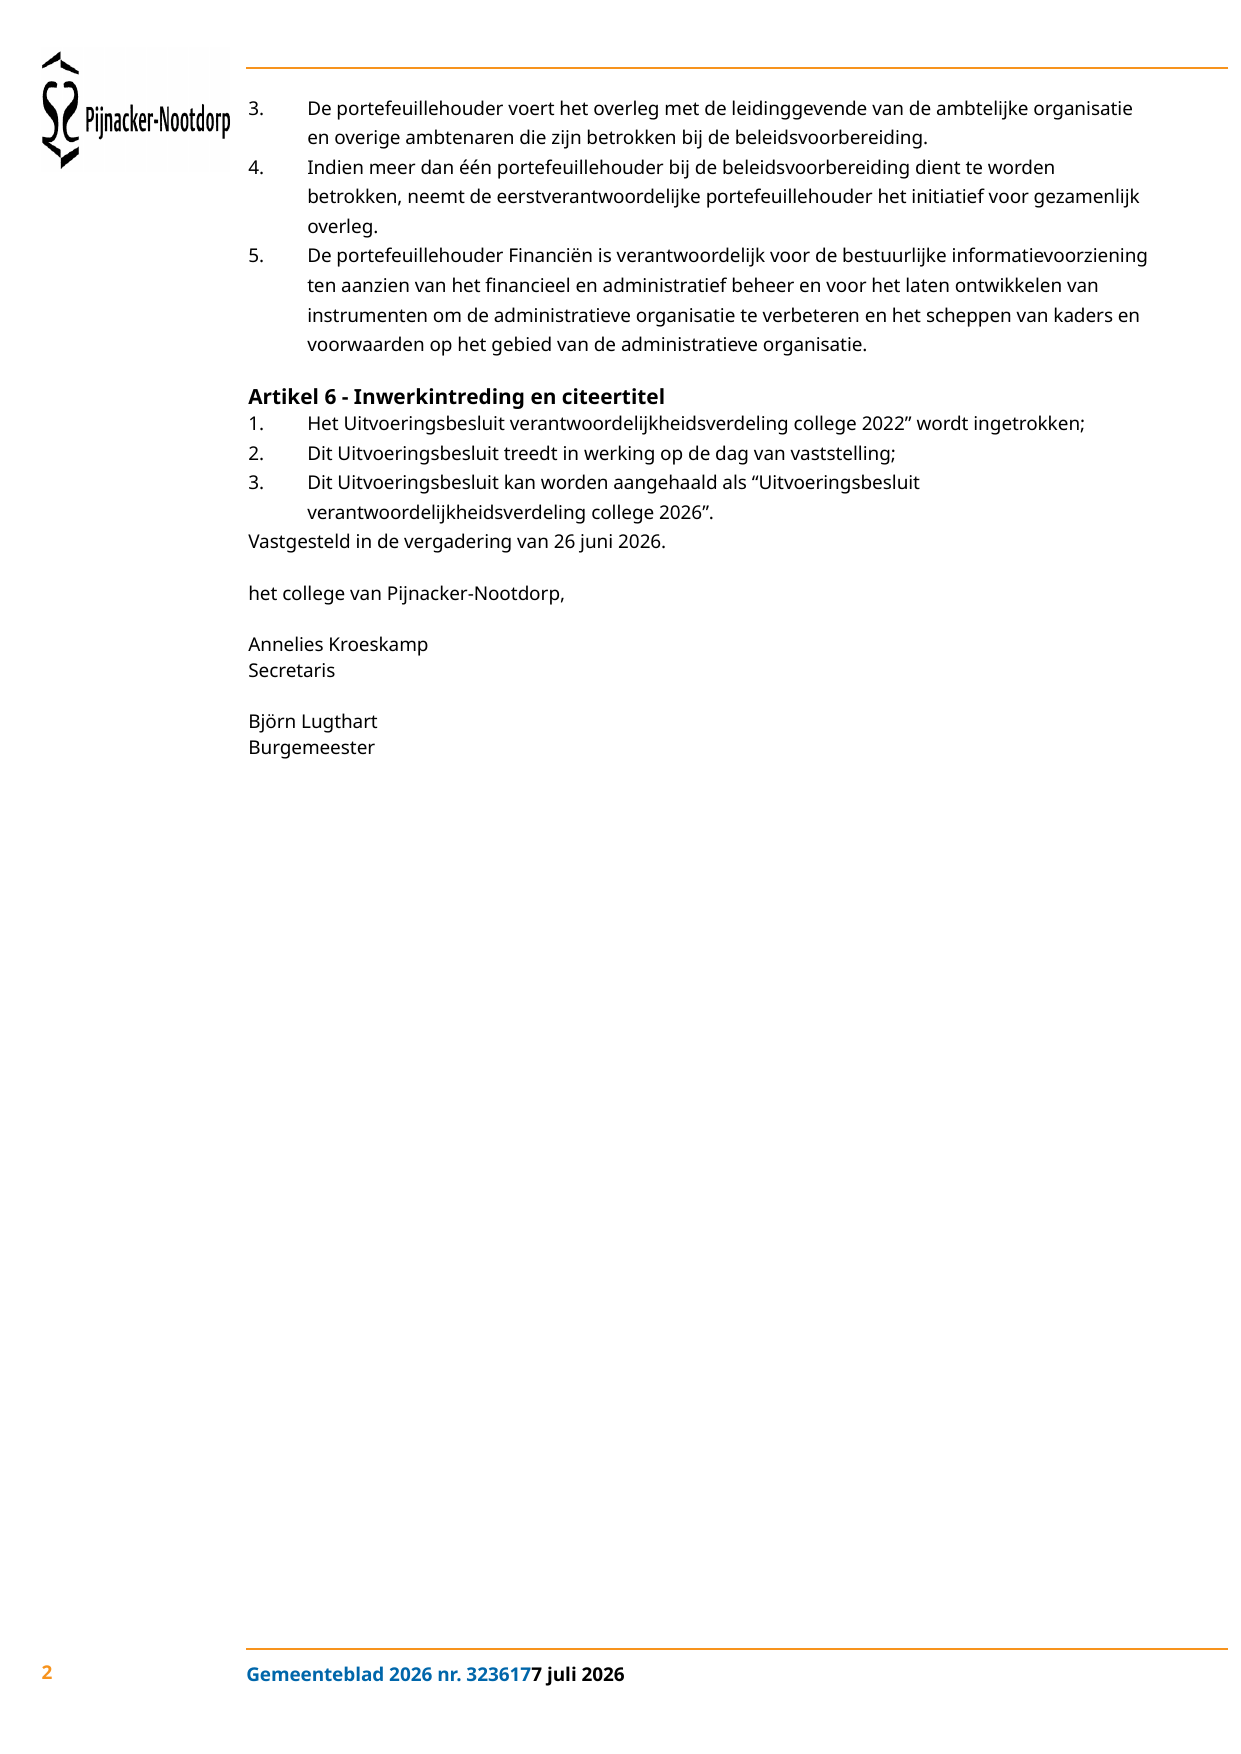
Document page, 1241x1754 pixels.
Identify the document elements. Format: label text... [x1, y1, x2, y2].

picture [41, 47, 231, 172]
text Björn Lugthart [248, 709, 1152, 734]
list Het Uitvoeringsbesluit verantwoordelijkheidsverdeling college 2022” wordt ingetrokken; [248, 410, 1152, 436]
list De portefeuillehouder voert het overleg met de leidinggevende van de ambtelijke organisatie en overige ambtenaren die zijn betrokken bij de beleidsvoorbereiding. [248, 95, 1152, 150]
text Annelies Kroeskamp [248, 632, 1152, 657]
text Secretaris [248, 657, 1152, 683]
text Vastgesteld in de vergadering van 26 juni 2026. [248, 529, 1152, 554]
list Indien meer dan één portefeuillehouder bij de beleidsvoorbereiding dient te worden betrokken, neemt de eerstverantwoordelijke portefeuillehouder het initiatief voor gezamenlijk overleg. [248, 154, 1152, 239]
list Dit Uitvoeringsbesluit treedt in werking op de dag van vaststelling; [248, 440, 1152, 466]
text Burgemeester [248, 734, 1152, 760]
list De portefeuillehouder Financiën is verantwoordelijk voor de bestuurlijke informatievoorziening ten aanzien van het financieel en administratief beheer en voor het laten ontwikkelen van instrumenten om de administratieve organisatie te verbeteren en het scheppen van kaders en voorwaarden op het gebied van de administratieve organisatie. [248, 243, 1152, 357]
text Artikel 6 - Inwerkintreding en citeertitel [248, 382, 1152, 410]
text het college van Pijnacker-Nootdorp, [248, 580, 1152, 606]
list Dit Uitvoeringsbesluit kan worden aangehaald als “Uitvoeringsbesluit verantwoordelijkheidsverdeling college 2026”. [248, 469, 1152, 525]
